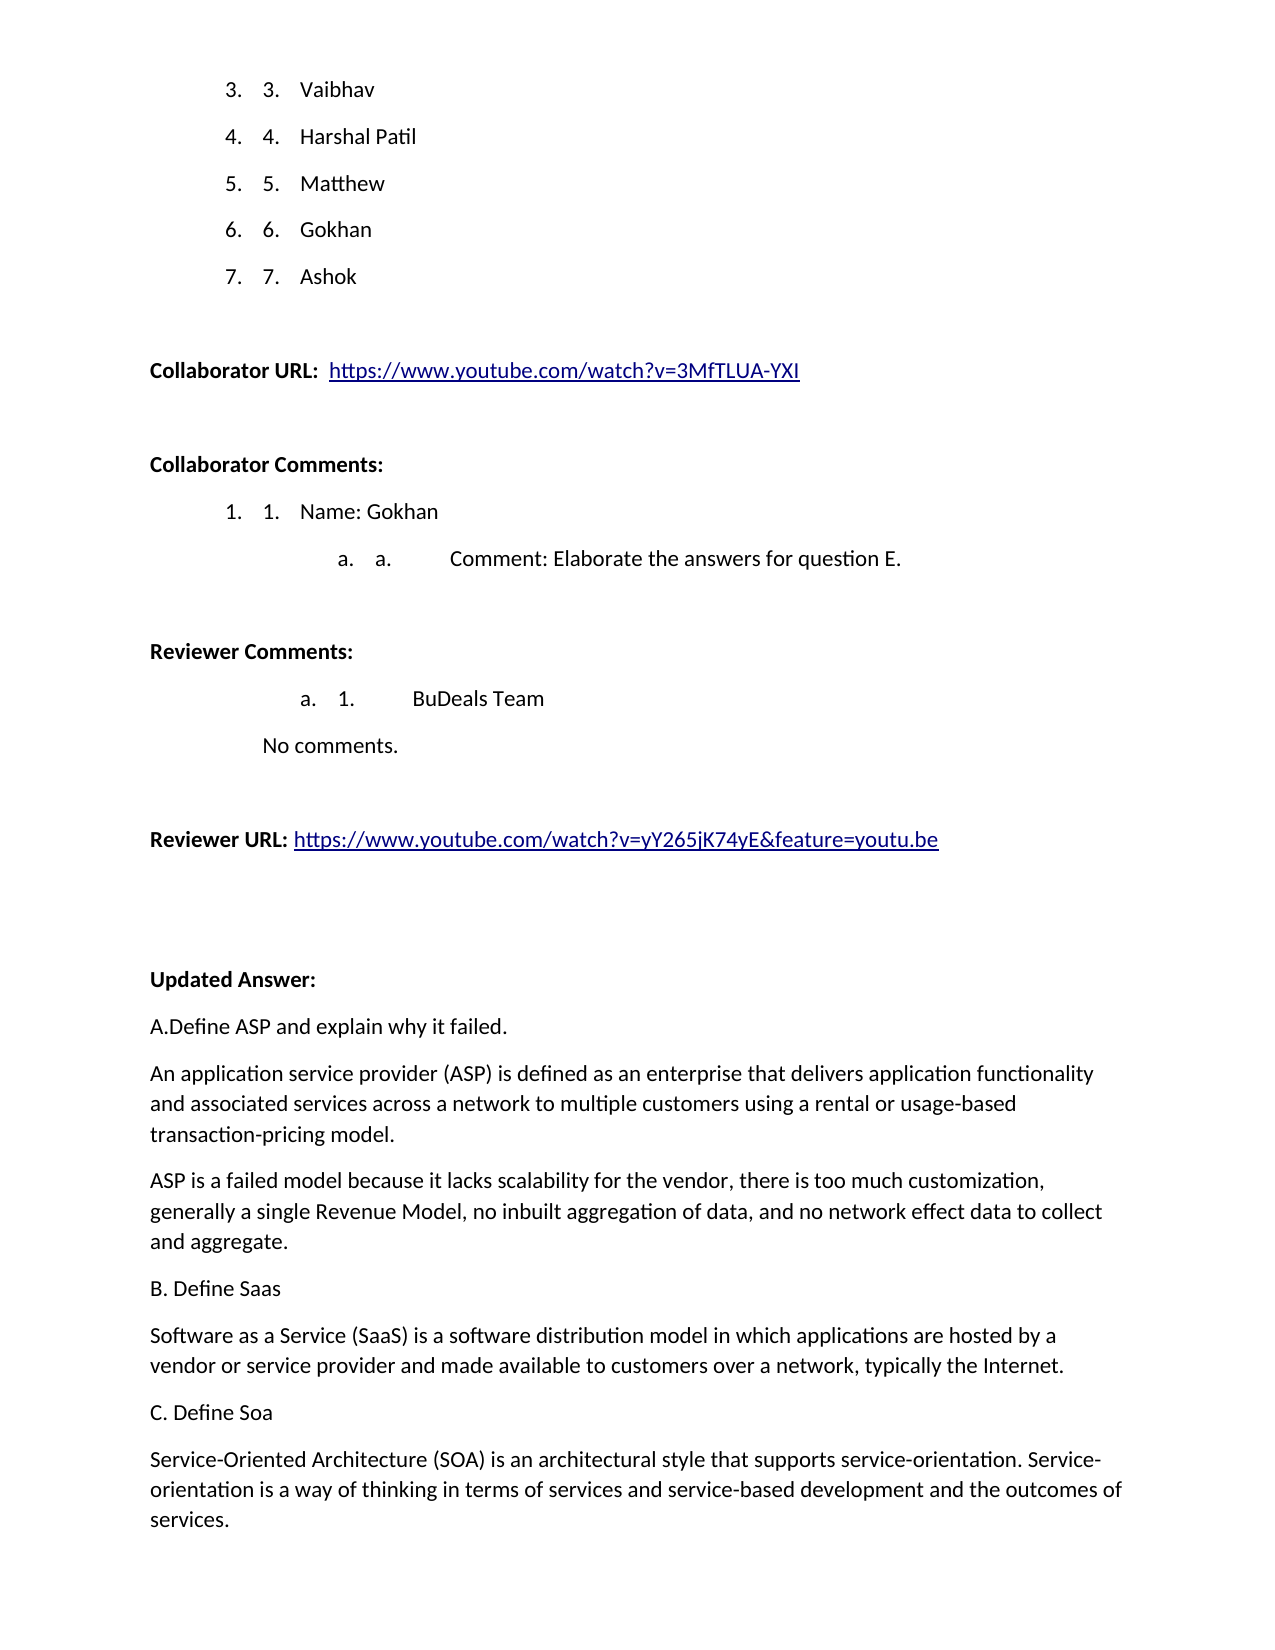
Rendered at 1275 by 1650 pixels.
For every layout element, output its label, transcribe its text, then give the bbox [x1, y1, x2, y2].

text B. Define Saas [150, 1274, 1125, 1302]
text Software as a Service (SaaS) is a software distribution model in which applications are hosted by a vendor or service provider and made available to customers over a network, typically the Internet. [150, 1321, 1125, 1379]
text A.Define ASP and explain why it failed. [150, 1012, 1125, 1041]
text Collaborator URL: https://www.youtube.com/watch?v=3MfTLUA-YXI [150, 356, 1125, 384]
list 3. Vaibhav [225, 75, 1125, 103]
list 1. Name: Gokhan [225, 497, 1125, 525]
text Reviewer Comments: [150, 637, 1125, 666]
text ASP is a failed model because it lacks scalability for the vendor, there is too much customization, generally a single Revenue Model, no inbuilt aggregation of data, and no network effect data to collect and aggregate. [150, 1167, 1125, 1255]
text Updated Answer: [150, 966, 1125, 994]
list 5. Matthew [225, 169, 1125, 197]
list 7. Ashok [225, 262, 1125, 291]
text Collaborator Comments: [150, 450, 1125, 478]
text Reviewer URL: https://www.youtube.com/watch?v=yY265jK74yE&feature=youtu.be [150, 825, 1125, 853]
text An application service provider (ASP) is defined as an enterprise that delivers application functionality and associated services across a network to multiple customers using a rental or usage-based transaction-pricing model. [150, 1059, 1125, 1148]
list 4. Harshal Patil [225, 122, 1125, 150]
list 1. BuDeals Team [300, 684, 1125, 712]
text Service-Oriented Architecture (SOA) is an architectural style that supports service-orientation. Service-orientation is a way of thinking in terms of services and service-based development and the outcomes of services. [150, 1445, 1125, 1533]
list 6. Gokhan [225, 216, 1125, 244]
text C. Define Soa [150, 1398, 1125, 1426]
list a. Comment: Elaborate the answers for question E. [337, 544, 1125, 572]
text No comments. [262, 731, 1125, 759]
